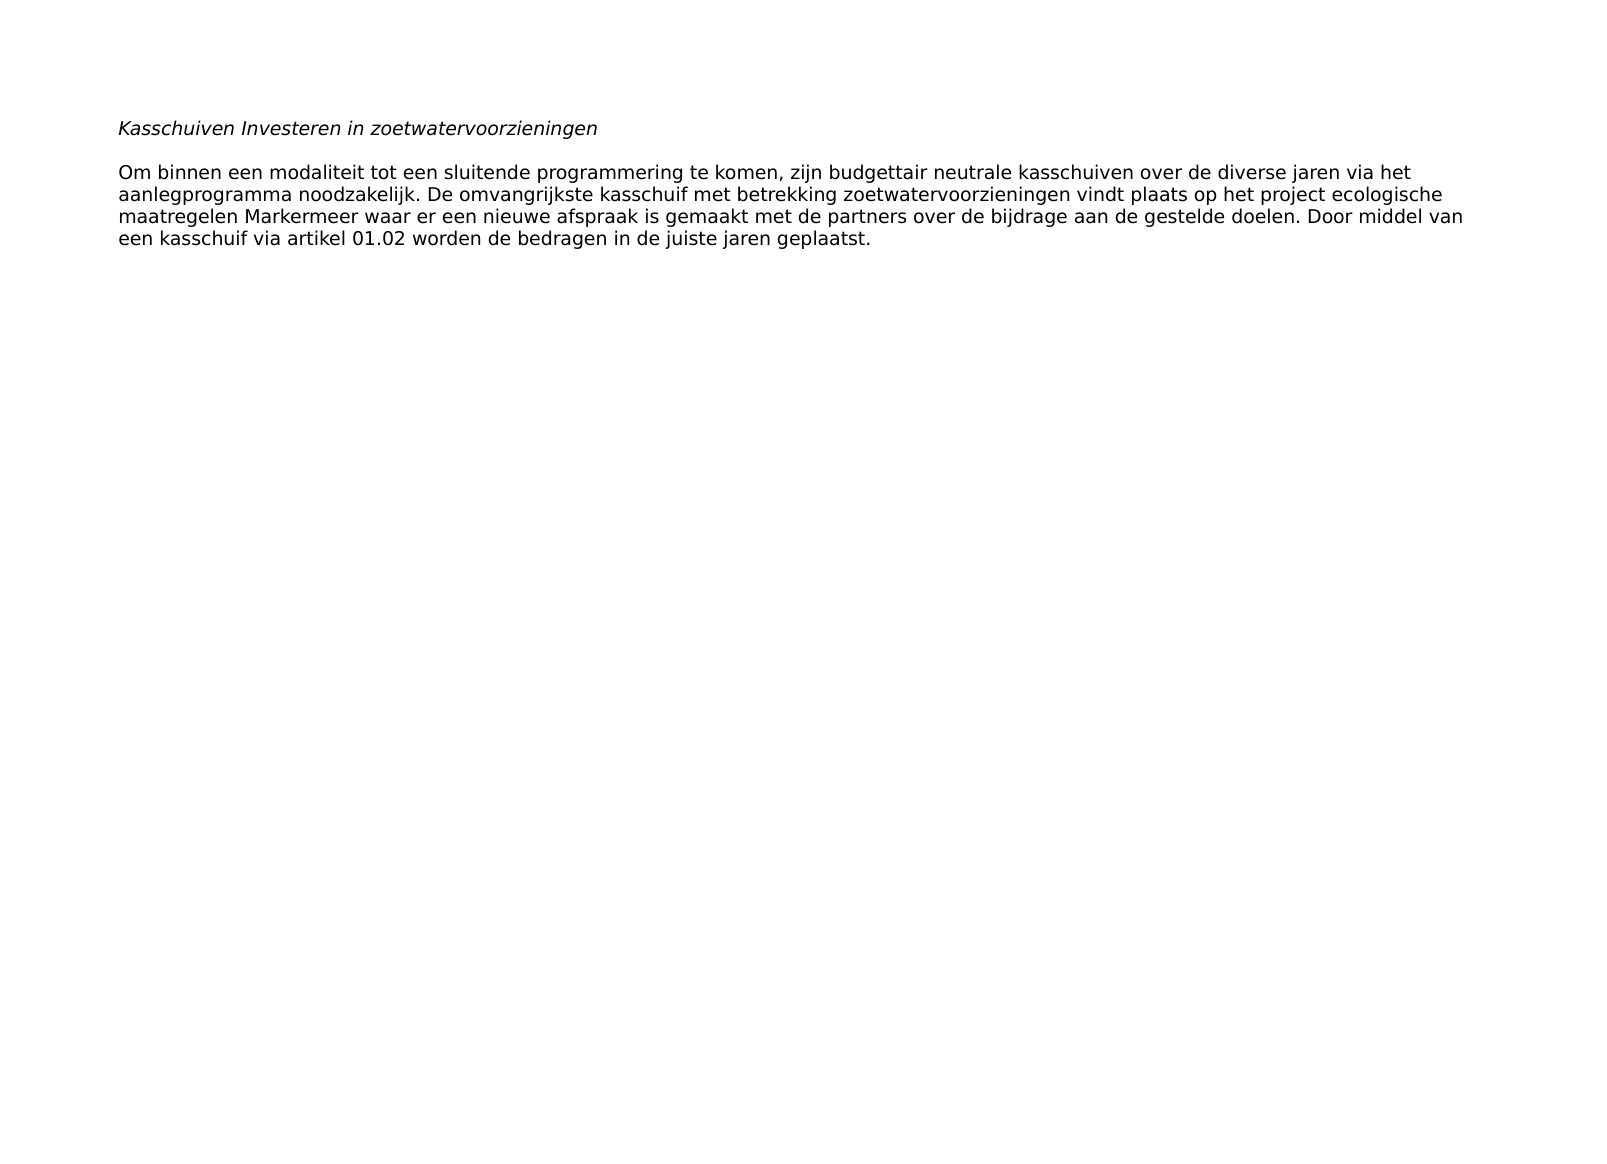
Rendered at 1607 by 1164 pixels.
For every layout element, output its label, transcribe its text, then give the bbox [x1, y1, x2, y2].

subtitle Kasschuiven Investeren in zoetwatervoorzieningen [118, 118, 1488, 140]
text Om binnen een modaliteit tot een sluitende programmering te komen, zijn budgettair neutrale kasschuiven over de diverse jaren via het aanlegprogramma noodzakelijk. De omvangrijkste kasschuif met betrekking zoetwatervoorzieningen vindt plaats op het project ecologische maatregelen Markermeer waar er een nieuwe afspraak is gemaakt met de partners over de bijdrage aan de gestelde doelen. Door middel van een kasschuif via artikel 01.02 worden de bedragen in de juiste jaren geplaatst. [118, 162, 1488, 250]
